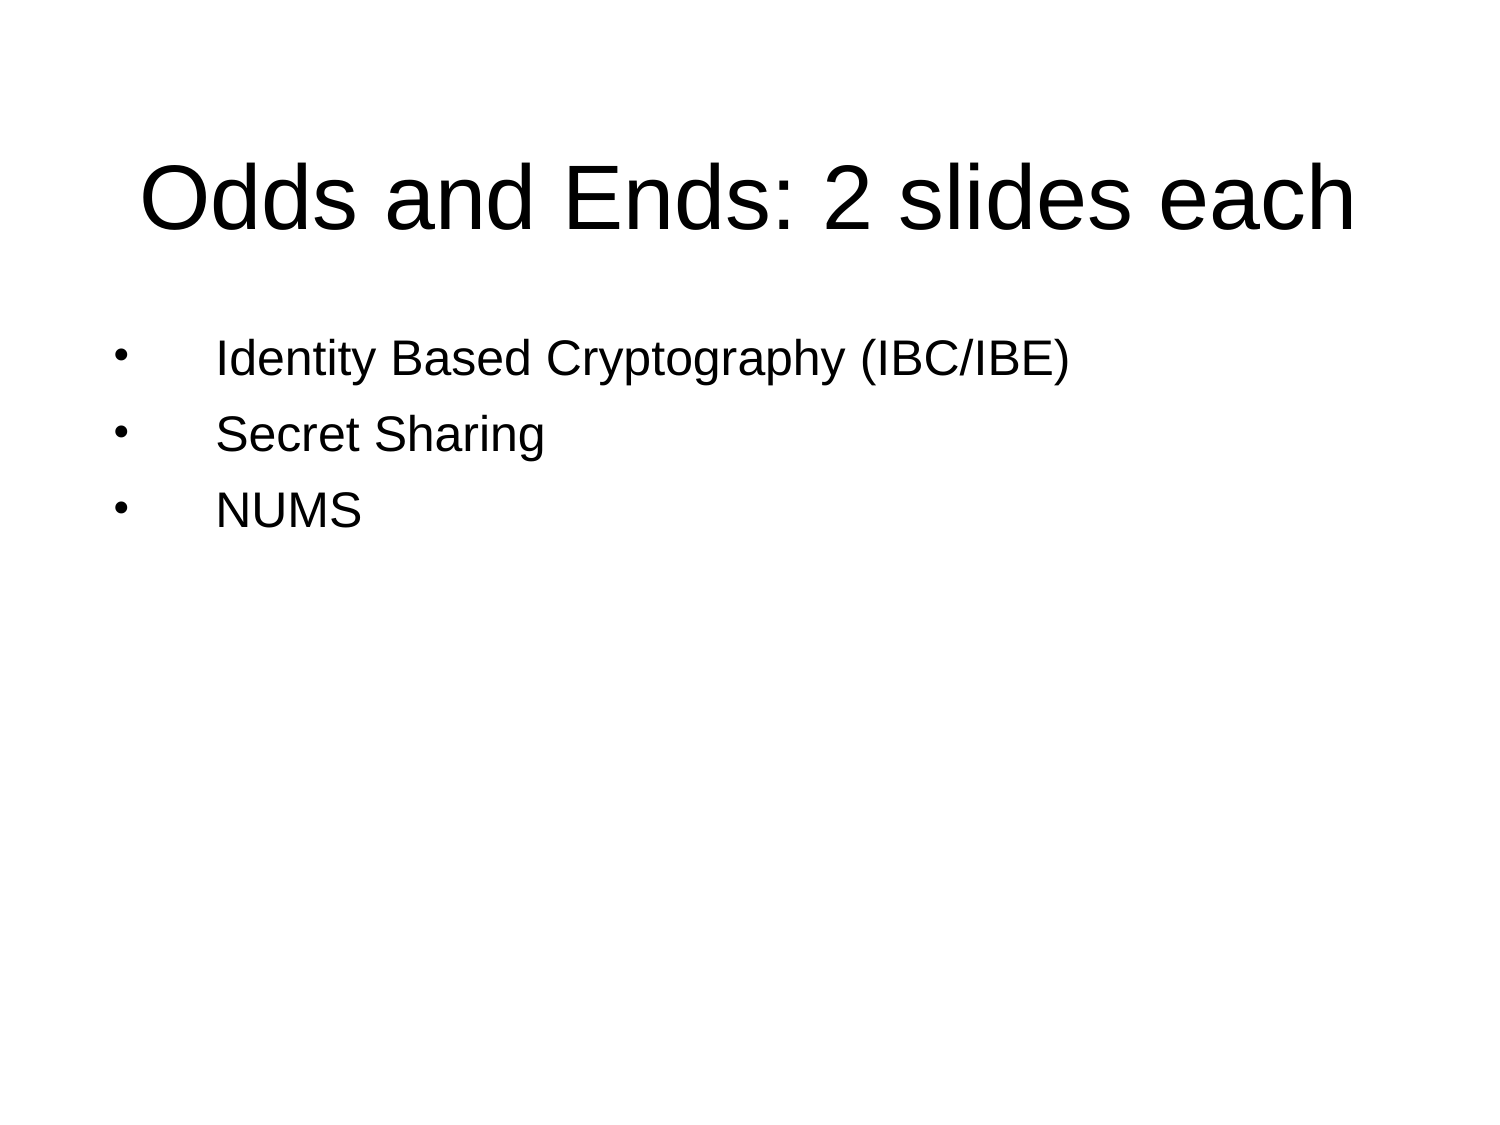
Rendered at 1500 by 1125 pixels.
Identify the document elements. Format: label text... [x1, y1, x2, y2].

list Identity Based Cryptography (IBC/IBE) Secret Sharing NUMS [112, 324, 1387, 985]
title Odds and Ends: 2 slides each [112, 107, 1387, 279]
